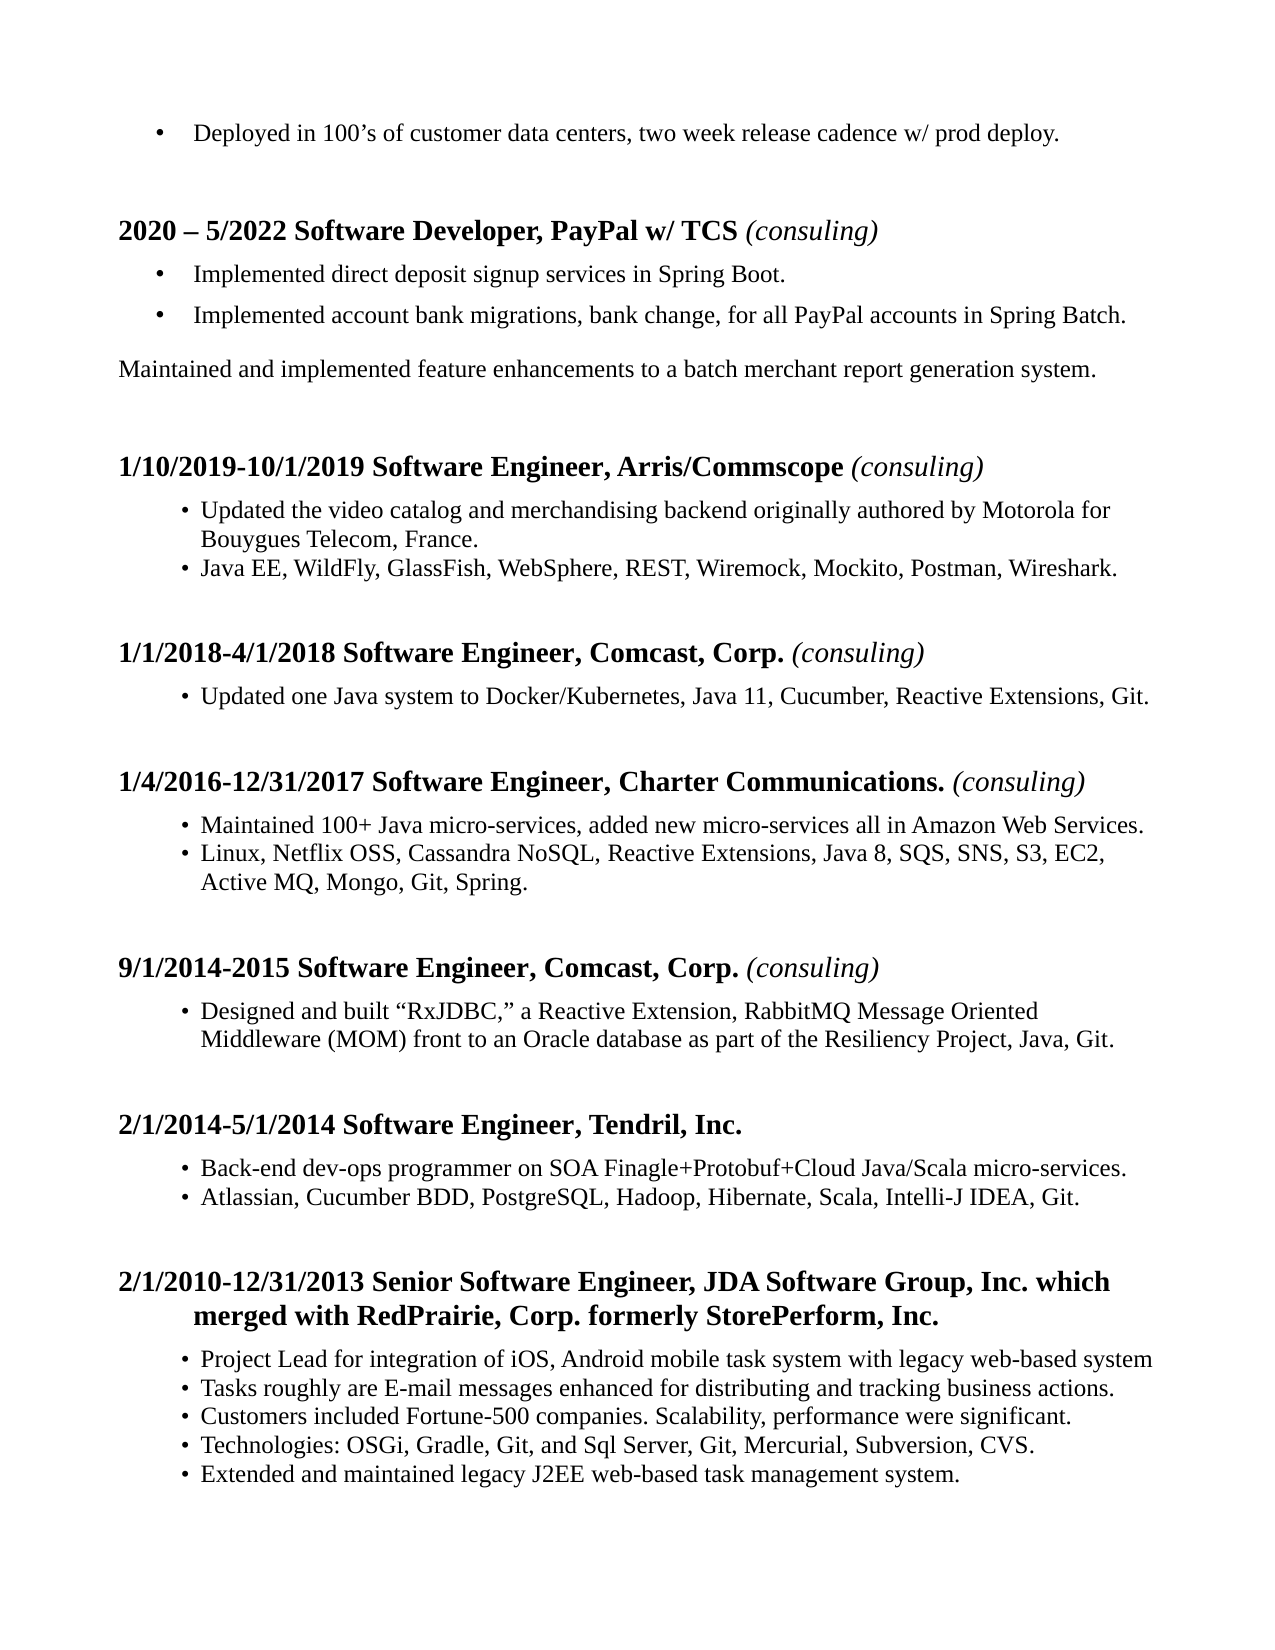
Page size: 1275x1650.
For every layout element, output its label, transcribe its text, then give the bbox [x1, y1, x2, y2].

list Implemented account bank migrations, bank change, for all PayPal accounts in Spring Batch. [156, 300, 1157, 329]
subtitle 9/1/2014-2015 Software Engineer, Comcast, Corp. (consuling) [118, 950, 1157, 983]
subtitle 2020 – 5/2022 Software Developer, PayPal w/ TCS (consuling) [118, 213, 1157, 247]
list Deployed in 100’s of customer data centers, two week release cadence w/ prod deploy. [156, 118, 1157, 147]
list Extended and maintained legacy J2EE web-based task management system. [200, 1459, 1157, 1488]
list Customers included Fortune-500 companies. Scalability, performance were significant. [200, 1401, 1157, 1430]
list Linux, Netflix OSS, Cassandra NoSQL, Reactive Extensions, Java 8, SQS, SNS, S3, EC2, Active MQ, Mongo, Git, Spring. [181, 838, 1157, 896]
subtitle 2/1/2014-5/1/2014 Software Engineer, Tendril, Inc. [118, 1107, 1157, 1141]
list Atlassian, Cucumber BDD, PostgreSQL, Hadoop, Hibernate, Scala, Intelli-J IDEA, Git. [200, 1182, 1157, 1211]
list Maintained 100+ Java micro-services, added new micro-services all in Amazon Web Services. [200, 810, 1157, 838]
list Designed and built “RxJDBC,” a Reactive Extension, RabbitMQ Message Oriented Middleware (MOM) front to an Oracle database as part of the Resiliency Project, Java, Git. [181, 996, 1157, 1053]
subtitle 2/1/2010-12/31/2013 Senior Software Engineer, JDA Software Group, Inc. which merged with RedPrairie, Corp. formerly StorePerform, Inc. [118, 1264, 1157, 1331]
subtitle Maintained and implemented feature enhancements to a batch merchant report generation system. [118, 354, 1157, 383]
list Technologies: OSGi, Gradle, Git, and Sql Server, Git, Mercurial, Subversion, CVS. [200, 1430, 1157, 1459]
list Back-end dev-ops programmer on SOA Finagle+Protobuf+Cloud Java/Scala micro-services. [200, 1153, 1157, 1182]
list Tasks roughly are E-mail messages enhanced for distributing and tracking business actions. [200, 1373, 1157, 1401]
subtitle 1/4/2016-12/31/2017 Software Engineer, Charter Communications. (consuling) [118, 764, 1157, 797]
subtitle 1/10/2019-10/1/2019 Software Engineer, Arris/Commscope (consuling) [118, 449, 1157, 483]
subtitle 1/1/2018-4/1/2018 Software Engineer, Comcast, Corp. (consuling) [118, 635, 1157, 669]
list Java EE, WildFly, GlassFish, WebSphere, REST, Wiremock, Mockito, Postman, Wireshark. [200, 553, 1157, 581]
list Project Lead for integration of iOS, Android mobile task system with legacy web-based system [200, 1344, 1157, 1373]
list Implemented direct deposit signup services in Spring Boot. [156, 259, 1157, 288]
list Updated one Java system to Docker/Kubernetes, Java 11, Cucumber, Reactive Extensions, Git. [200, 681, 1157, 710]
list Updated the video catalog and merchandising backend originally authored by Motorola for Bouygues Telecom, France. [181, 495, 1157, 553]
